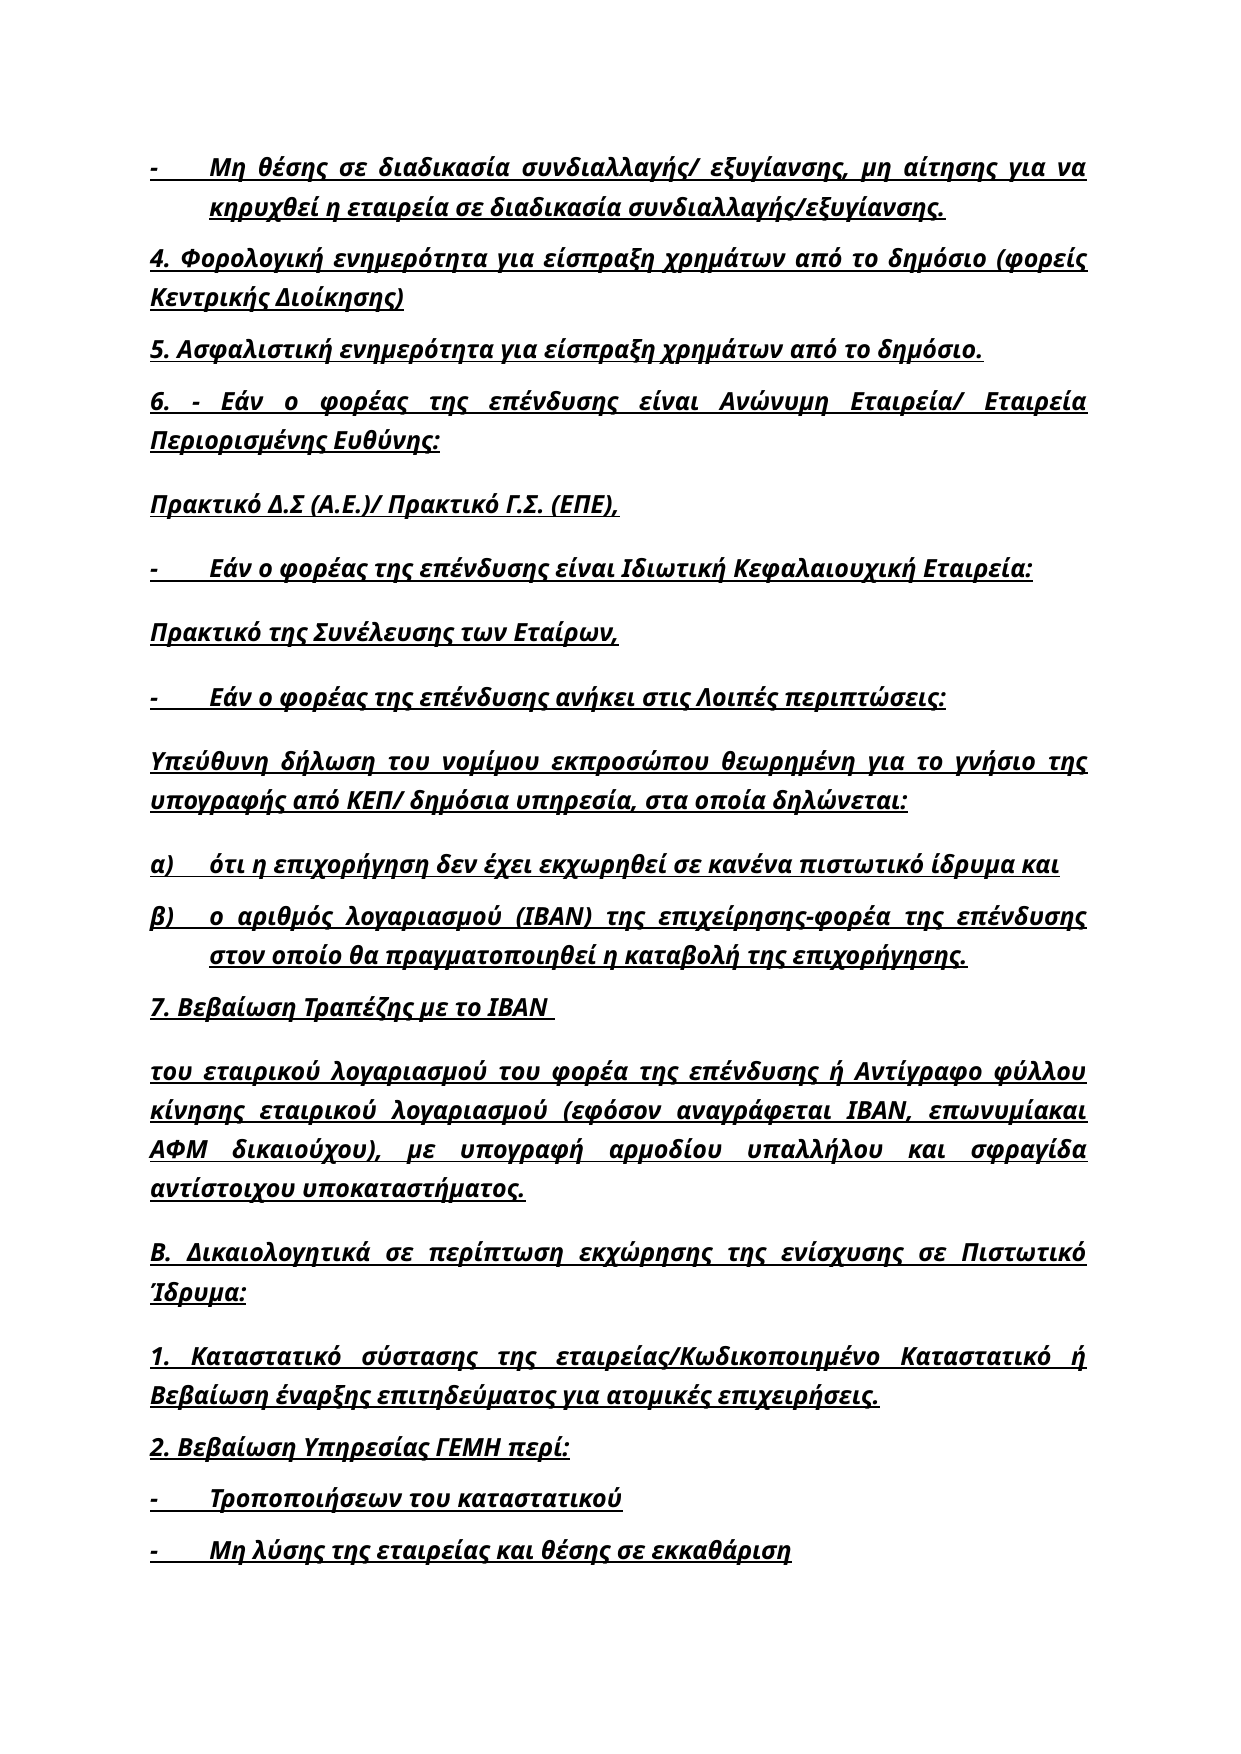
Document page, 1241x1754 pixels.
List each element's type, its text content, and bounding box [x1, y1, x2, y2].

text 2. Βεβαίωση Υπηρεσίας ΓΕΜΗ περί: [150, 1429, 1090, 1463]
text 1. Καταστατικό σύστασης της εταιρείας/Κωδικοποιημένο Καταστατικό ή Βεβαίωση έναρξης επιτηδεύματος για ατομικές επιχειρήσεις. [150, 1338, 1090, 1412]
list - Εάν ο φορέας της επένδυσης ανήκει στις Λοιπές περιπτώσεις: [150, 679, 1090, 713]
list - Εάν ο φορέας της επένδυσης είναι Ιδιωτική Κεφαλαιουχική Εταιρεία: [150, 551, 1090, 585]
text Πρακτικό Δ.Σ (Α.Ε.)/ Πρακτικό Γ.Σ. (ΕΠΕ), [150, 487, 1090, 521]
text 6. - Εάν ο φορέας της επένδυσης είναι Ανώνυμη Εταιρεία/ Εταιρεία Περιορισμένης Ευθύνης: [150, 383, 1090, 457]
list α) ότι η επιχορήγηση δεν έχει εκχωρηθεί σε κανένα πιστωτικό ίδρυμα και [150, 847, 1090, 881]
text 7. Βεβαίωση Τραπέζης με το IBAN [150, 989, 1090, 1023]
text 4. Φορολογική ενημερότητα για είσπραξη χρημάτων από το δημόσιο (φορείς Κεντρικής Διοίκησης) [150, 241, 1090, 314]
list β) ο αριθμός λογαριασμού (IBAN) της επιχείρησης-φορέα της επένδυσης στον οποίο θα πραγματοποιηθεί η καταβολή της επιχορήγησης. [150, 898, 1090, 972]
list - Μη λύσης της εταιρείας και θέσης σε εκκαθάριση [150, 1532, 1090, 1567]
text του εταιρικού λογαριασμού του φορέα της επένδυσης ή Αντίγραφο φύλλου κίνησης εταιρικού λογαριασμού (εφόσον αναγράφεται ΙΒΑΝ, επωνυμίακαι ΑΦΜ δικαιούχου), με υπογραφή αρμοδίου υπαλλήλου και σφραγίδα αντίστοιχου υποκαταστήματος. [150, 1053, 1090, 1205]
list - Τροποποιήσεων του καταστατικού [150, 1481, 1090, 1515]
text Β. Δικαιολογητικά σε περίπτωση εκχώρησης της ενίσχυσης σε Πιστωτικό Ίδρυμα: [150, 1235, 1090, 1308]
list - Μη θέσης σε διαδικασία συνδιαλλαγής/ εξυγίανσης, μη αίτησης για να κηρυχθεί η εταιρεία σε διαδικασία συνδιαλλαγής/εξυγίανσης. [150, 150, 1090, 223]
text Πρακτικό της Συνέλευσης των Εταίρων, [150, 615, 1090, 649]
text Υπεύθυνη δήλωση του νομίμου εκπροσώπου θεωρημένη για το γνήσιο της υπογραφής από ΚΕΠ/ δημόσια υπηρεσία, στα οποία δηλώνεται: [150, 743, 1090, 817]
text 5. Ασφαλιστική ενημερότητα για είσπραξη χρημάτων από το δημόσιο. [150, 332, 1090, 366]
